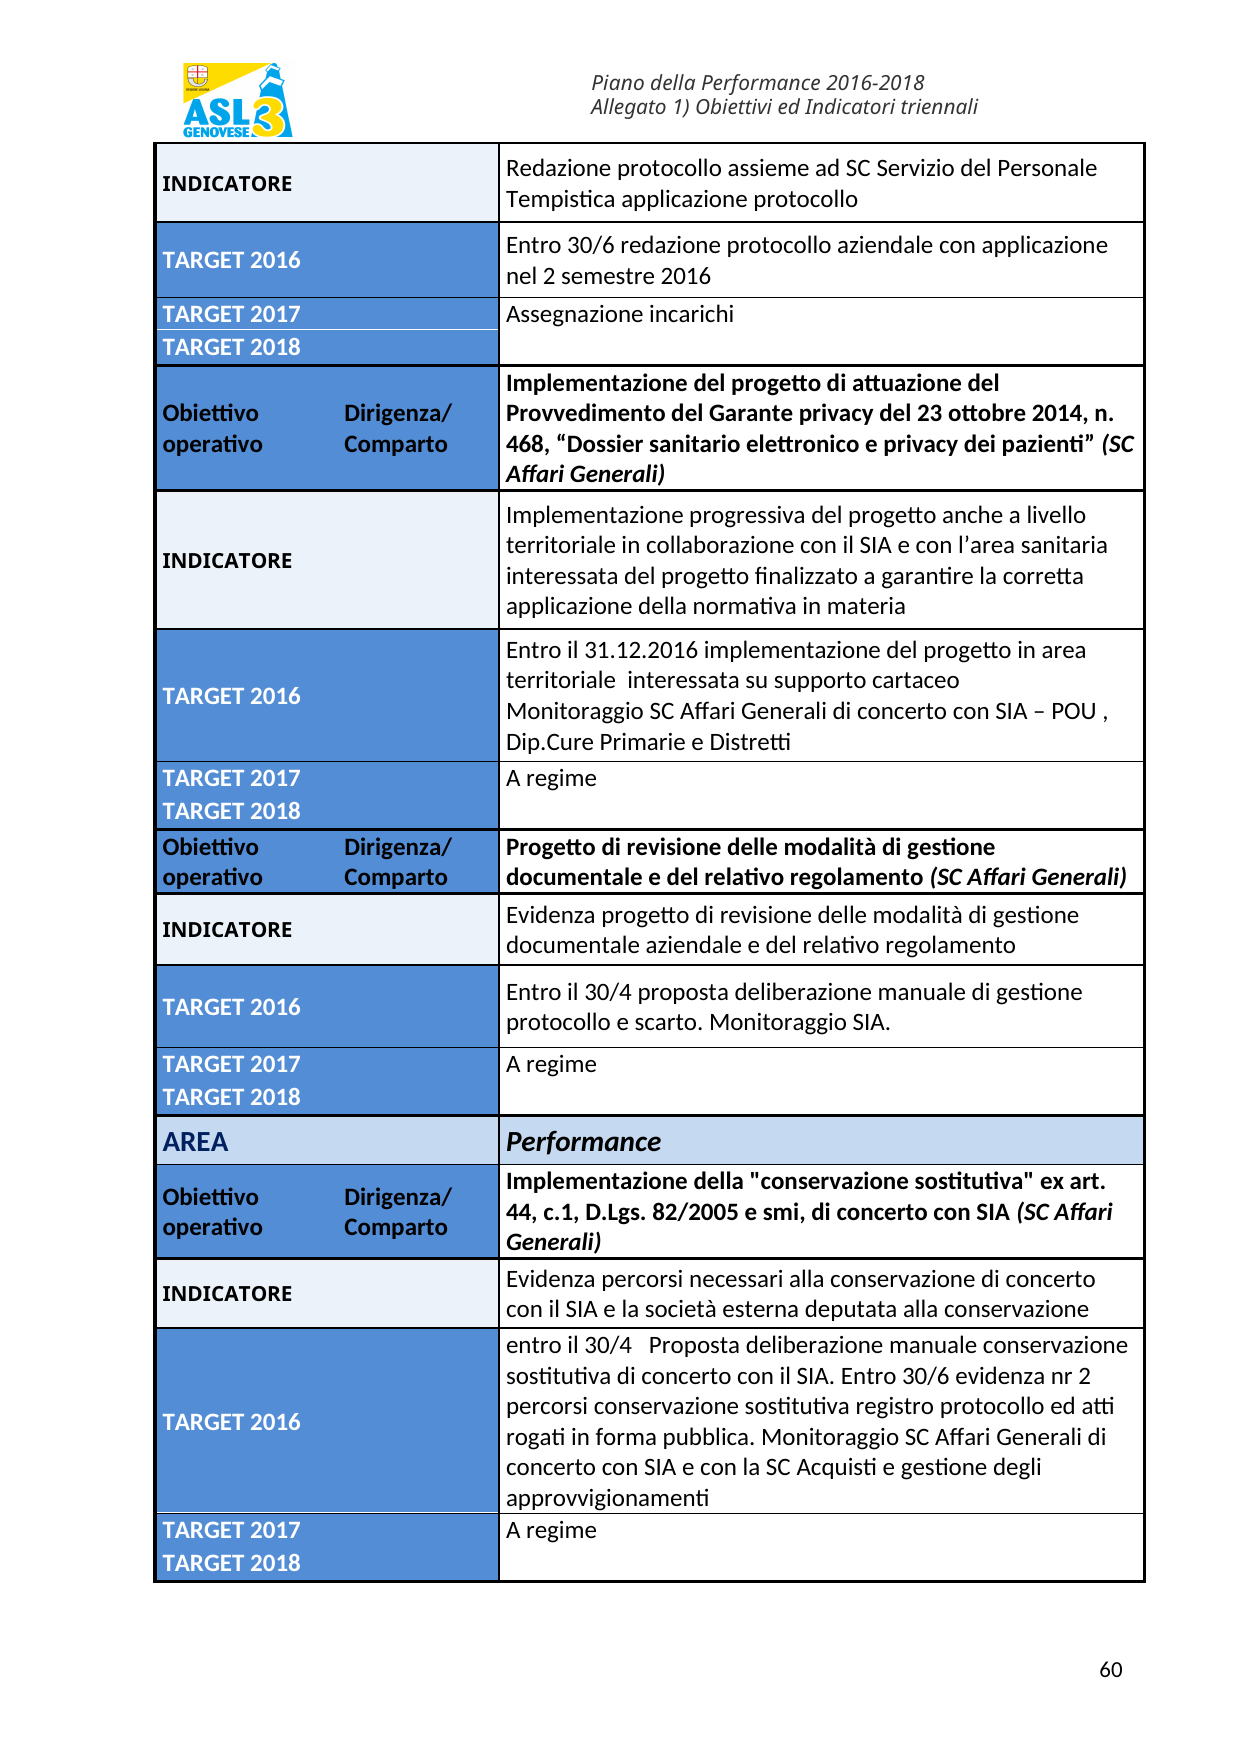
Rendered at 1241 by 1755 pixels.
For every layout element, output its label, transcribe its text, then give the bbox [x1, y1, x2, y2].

table_cell [500, 330, 1143, 364]
table_cell [337, 1514, 498, 1545]
table_cell Progetto di revisione delle modalità di gestione documentale e del relativo regolamento (SC Affari Generali) [500, 831, 1143, 892]
table_cell [337, 1079, 498, 1114]
table_cell INDICATORE [157, 144, 498, 221]
table_cell Dirigenza/ Comparto [337, 367, 498, 489]
table_cell TARGET 2017 [157, 762, 337, 793]
table_cell TARGET 2017 [157, 1048, 337, 1079]
table_cell TARGET 2018 [157, 793, 337, 828]
table_cell Evidenza progetto di revisione delle modalità di gestione documentale aziendale e del relativo regolamento [500, 895, 1143, 964]
table_cell Evidenza percorsi necessari alla conservazione di concerto con il SIA e la società esterna deputata alla conservazione [500, 1260, 1143, 1327]
table_cell [337, 793, 498, 828]
table_cell TARGET 2016 [157, 223, 337, 297]
table_cell [337, 1329, 498, 1512]
table_cell Redazione protocollo assieme ad SC Servizio del Personale Tempistica applicazione protocollo [500, 144, 1143, 221]
table_cell TARGET 2017 [157, 298, 337, 329]
table_cell [337, 1048, 498, 1079]
table_cell entro il 30/4 Proposta deliberazione manuale conservazione sostitutiva di concerto con il SIA. Entro 30/6 evidenza nr 2 percorsi conservazione sostitutiva registro protocollo ed atti rogati in forma pubblica. Monitoraggio SC Affari Generali di concerto con SIA e con la SC Acquisti e gestione degli approvvigionamenti [500, 1329, 1143, 1512]
table_cell A regime [500, 762, 1143, 793]
table_cell Implementazione della "conservazione sostitutiva" ex art. 44, c.1, D.Lgs. 82/2005 e smi, di concerto con SIA (SC Affari Generali) [500, 1165, 1143, 1257]
table_cell Implementazione progressiva del progetto anche a livello territoriale in collaborazione con il SIA e con l’area sanitaria interessata del progetto finalizzato a garantire la corretta applicazione della normativa in materia [500, 492, 1143, 628]
table_cell [337, 330, 498, 364]
table_cell Obiettivo operativo [157, 1165, 337, 1257]
table_cell [500, 793, 1143, 828]
table_cell A regime [500, 1048, 1143, 1079]
table_cell TARGET 2018 [157, 1545, 337, 1580]
table_cell [500, 1079, 1143, 1114]
table_cell A regime [500, 1514, 1143, 1545]
table_cell [500, 1545, 1143, 1580]
table_cell Entro il 31.12.2016 implementazione del progetto in area territoriale interessata su supporto cartaceo Monitoraggio SC Affari Generali di concerto con SIA – POU , Dip.Cure Primarie e Distretti [500, 630, 1143, 761]
table_cell [337, 223, 498, 297]
table_cell TARGET 2018 [157, 1079, 337, 1114]
table_cell Obiettivo operativo [157, 831, 337, 892]
table_cell Entro 30/6 redazione protocollo aziendale con applicazione nel 2 semestre 2016 [500, 223, 1143, 297]
table_cell INDICATORE [157, 895, 498, 964]
table_cell Dirigenza/ Comparto [337, 1165, 498, 1257]
table_cell [337, 298, 498, 329]
table_cell Implementazione del progetto di attuazione del Provvedimento del Garante privacy del 23 ottobre 2014, n. 468, “Dossier sanitario elettronico e privacy dei pazienti” (SC Affari Generali) [500, 367, 1143, 489]
table_cell TARGET 2016 [157, 1329, 337, 1512]
table_cell AREA [157, 1117, 498, 1164]
table_cell TARGET 2016 [157, 966, 337, 1047]
table_cell TARGET 2018 [157, 330, 337, 364]
table_cell TARGET 2016 [157, 630, 337, 761]
table_cell INDICATORE [157, 492, 498, 628]
table_cell Entro il 30/4 proposta deliberazione manuale di gestione protocollo e scarto. Monitoraggio SIA. [500, 966, 1143, 1047]
table_cell [337, 762, 498, 793]
table_cell Obiettivo operativo [157, 367, 337, 489]
table_cell Dirigenza/ Comparto [337, 831, 498, 892]
table_cell Assegnazione incarichi [500, 298, 1143, 329]
table_cell INDICATORE [157, 1260, 498, 1327]
table_cell [337, 630, 498, 761]
table_cell [337, 1545, 498, 1580]
table_cell TARGET 2017 [157, 1514, 337, 1545]
table_cell Performance [500, 1117, 1143, 1164]
table_cell [337, 966, 498, 1047]
